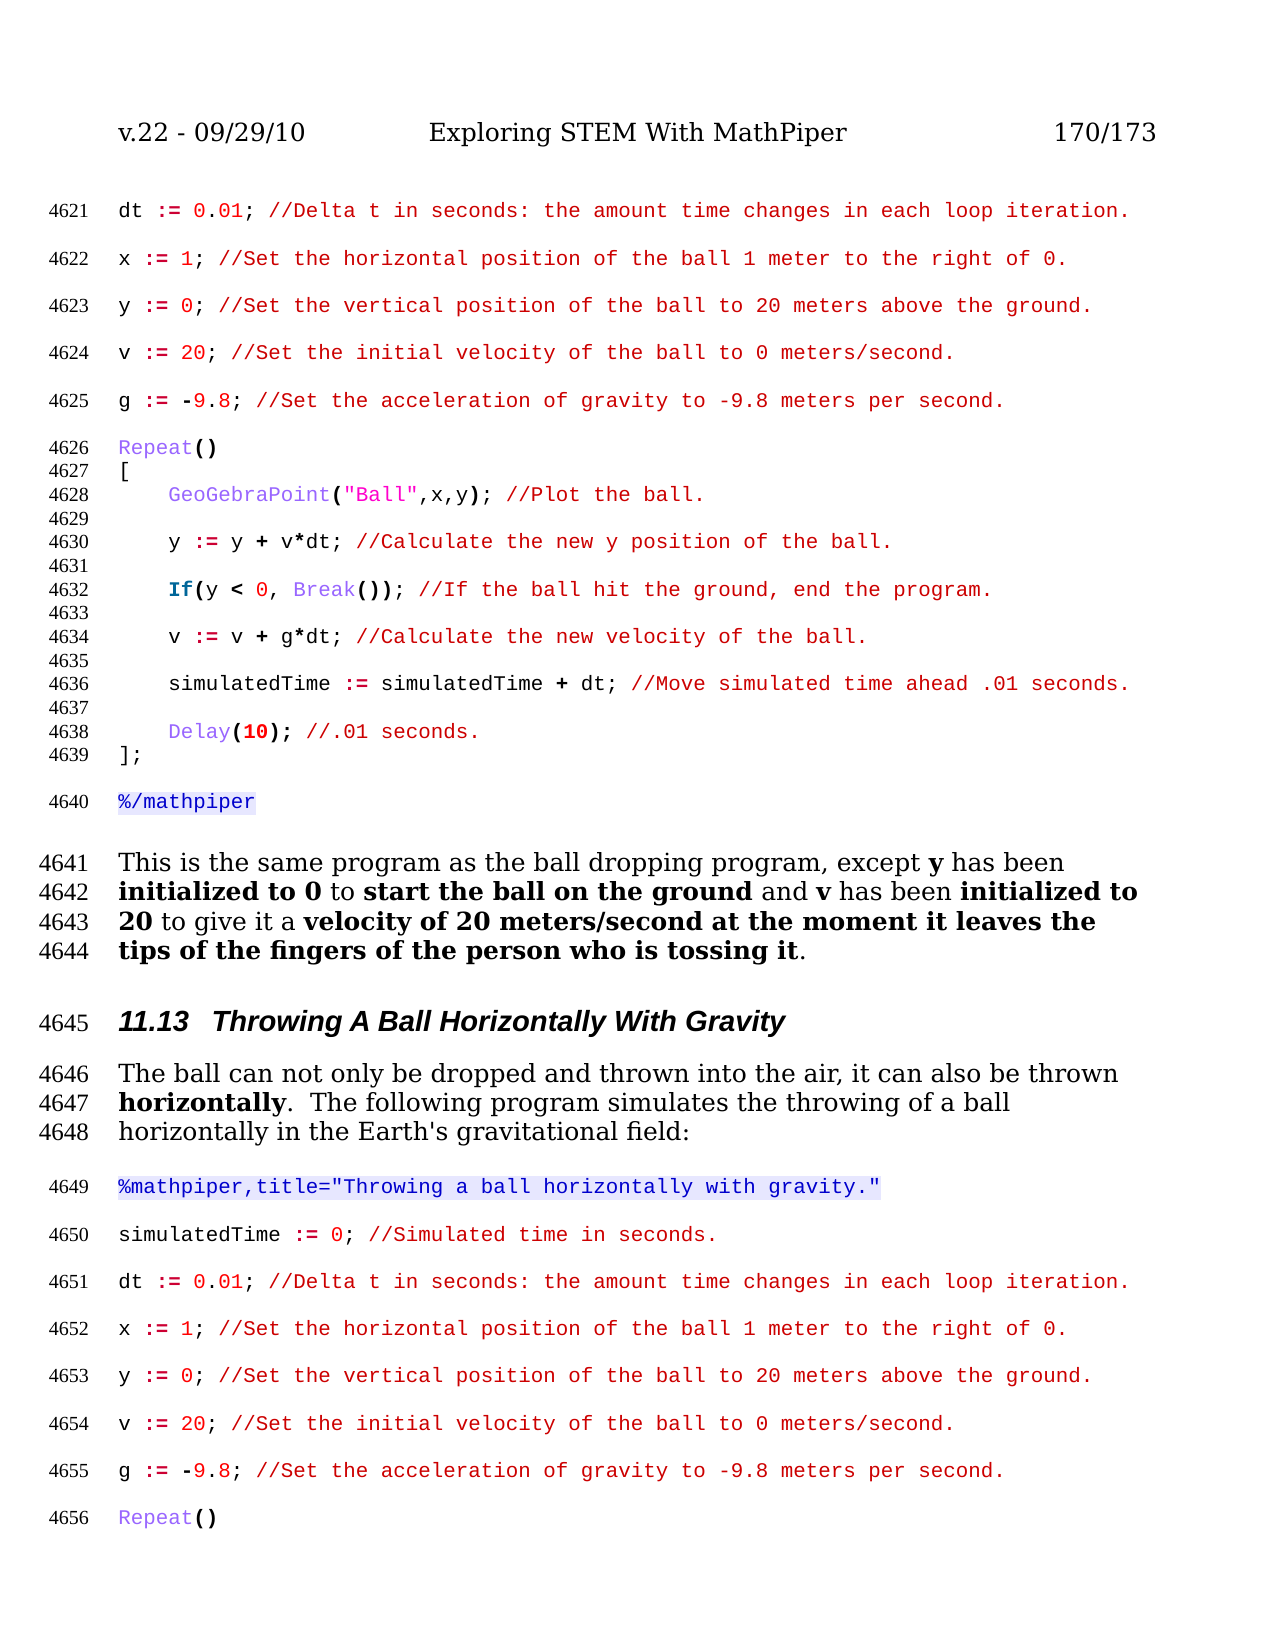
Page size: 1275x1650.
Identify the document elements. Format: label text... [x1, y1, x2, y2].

text Repeat() [118, 1507, 1157, 1531]
text v := 20; //Set the initial velocity of the ball to 0 meters/second. [118, 342, 1157, 366]
text %mathpiper,title="Throwing a ball horizontally with gravity." [118, 1176, 1157, 1200]
text v := 20; //Set the initial velocity of the ball to 0 meters/second. [118, 1413, 1157, 1436]
text simulatedTime := 0; //Simulated time in seconds. [118, 1223, 1157, 1247]
text x := 1; //Set the horizontal position of the ball 1 meter to the right of 0. [118, 248, 1157, 271]
text This is the same program as the ball dropping program, except y has been initialized to 0 to start the ball on the ground and v has been initialized to 20 to give it a velocity of 20 meters/second at the moment it leaves the tips of the fingers of the person who is tossing it. [118, 848, 1157, 965]
text y := 0; //Set the vertical position of the ball to 20 meters above the ground. [118, 1365, 1157, 1389]
text ]; [118, 744, 1157, 768]
text v := v + g*dt; //Calculate the new velocity of the ball. [118, 626, 1157, 650]
text Delay(10); //.01 seconds. [118, 721, 1157, 744]
text dt := 0.01; //Delta t in seconds: the amount time changes in each loop iteration. [118, 200, 1157, 224]
text The ball can not only be dropped and thrown into the air, it can also be thrown horizontally. The following program simulates the throwing of a ball horizontally in the Earth's gravitational field: [118, 1059, 1157, 1147]
text simulatedTime := simulatedTime + dt; //Move simulated time ahead .01 seconds. [118, 673, 1157, 697]
text y := 0; //Set the vertical position of the ball to 20 meters above the ground. [118, 295, 1157, 319]
text g := -9.8; //Set the acceleration of gravity to -9.8 meters per second. [118, 1460, 1157, 1484]
text GeoGebraPoint("Ball",x,y); //Plot the ball. [118, 484, 1157, 508]
text g := -9.8; //Set the acceleration of gravity to -9.8 meters per second. [118, 389, 1157, 413]
text x := 1; //Set the horizontal position of the ball 1 meter to the right of 0. [118, 1318, 1157, 1342]
text If(y < 0, Break()); //If the ball hit the ground, end the program. [118, 579, 1157, 602]
subtitle Throwing A Ball Horizontally With Gravity [118, 1004, 1157, 1038]
text y := y + v*dt; //Calculate the new y position of the ball. [118, 531, 1157, 555]
text Repeat() [118, 437, 1157, 461]
text [ [118, 461, 1157, 484]
text %/mathpiper [118, 792, 1157, 815]
text dt := 0.01; //Delta t in seconds: the amount time changes in each loop iteration. [118, 1271, 1157, 1294]
